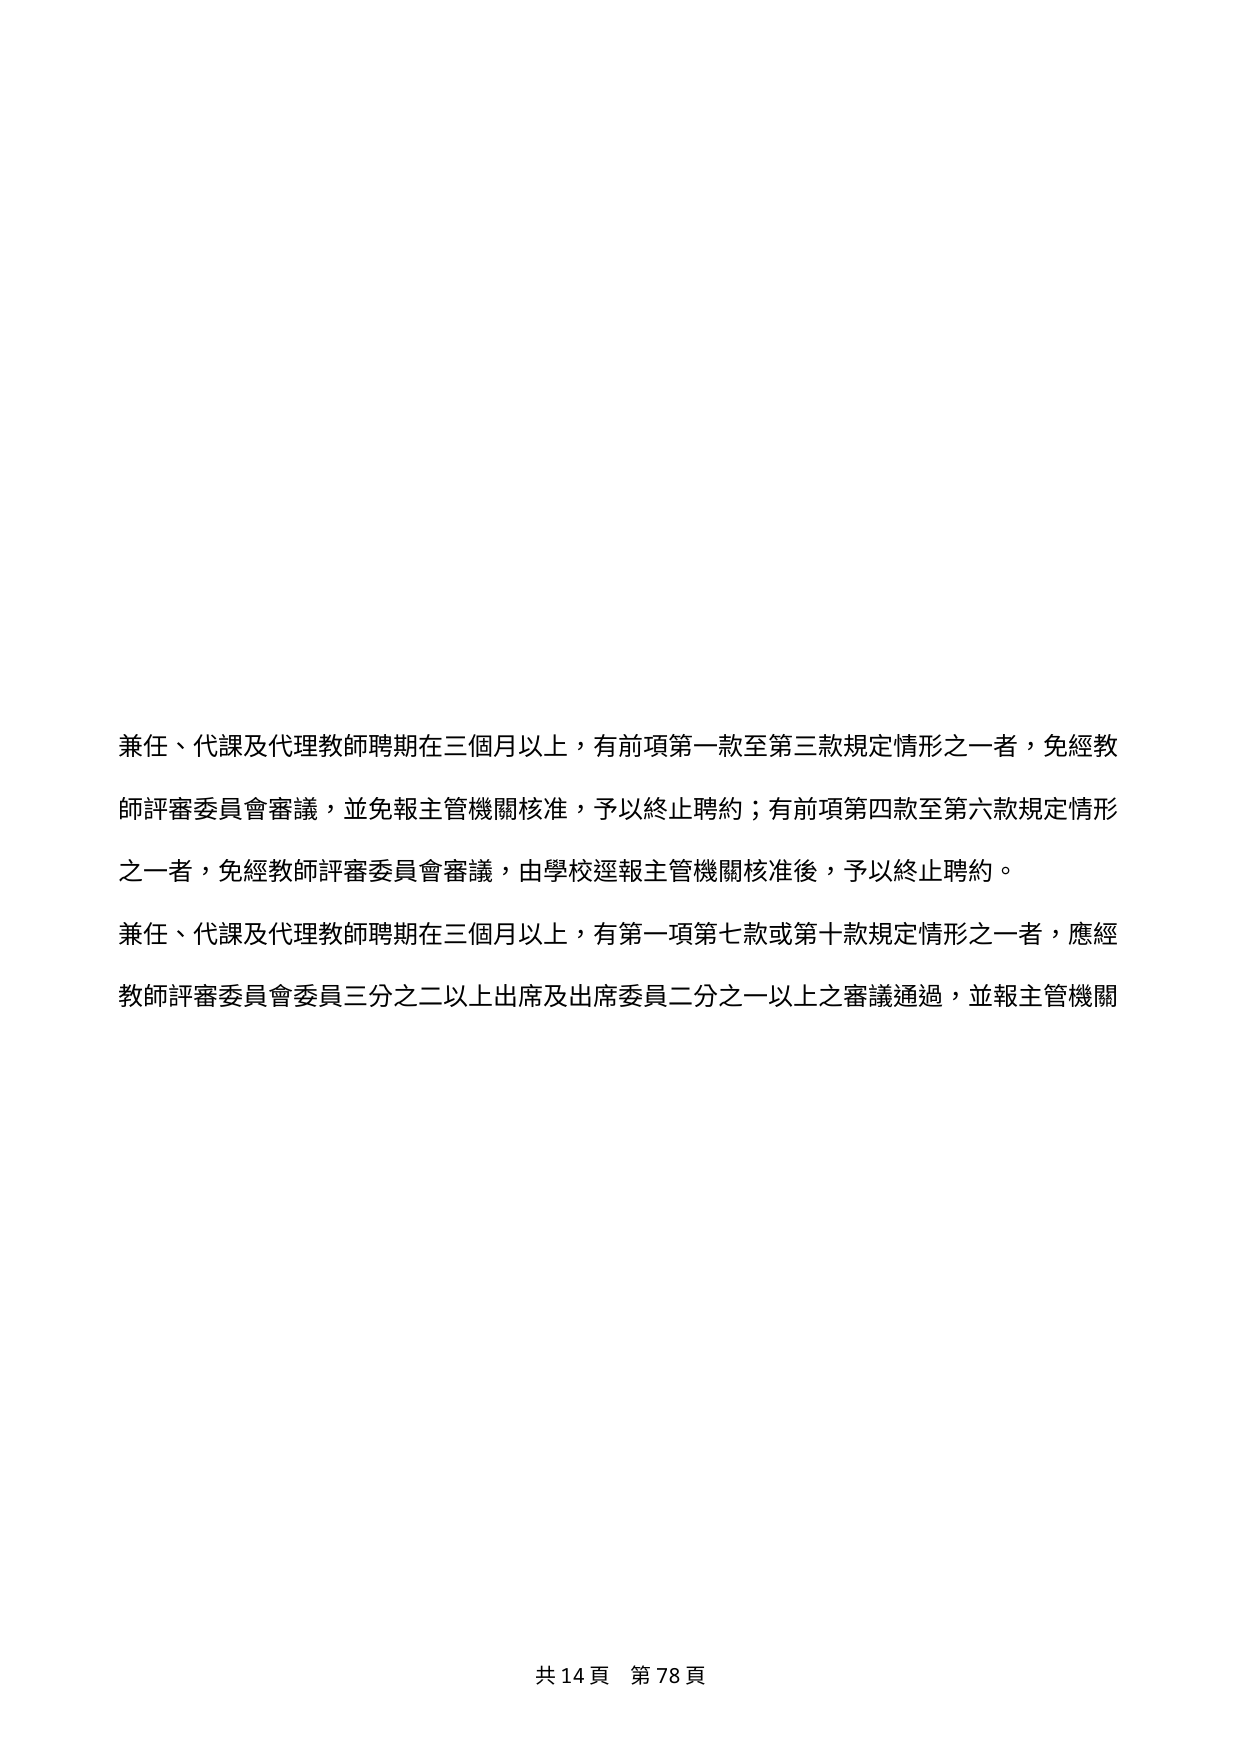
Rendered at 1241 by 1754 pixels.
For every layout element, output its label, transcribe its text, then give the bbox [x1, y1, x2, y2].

text 兼任、代課及代理教師聘期在三個月以上，有前項第一款至第三款規定情形之一者，免經教師評審委員會審議，並免報主管機關核准，予以終止聘約；有前項第四款至第六款規定情形之一者，免經教師評審委員會審議，由學校逕報主管機關核准後，予以終止聘約。 [118, 703, 1122, 891]
text 兼任、代課及代理教師聘期在三個月以上，有第一項第七款或第十款規定情形之一者，應經教師評審委員會委員三分之二以上出席及出席委員二分之一以上之審議通過，並報主管機關 [118, 891, 1122, 1016]
